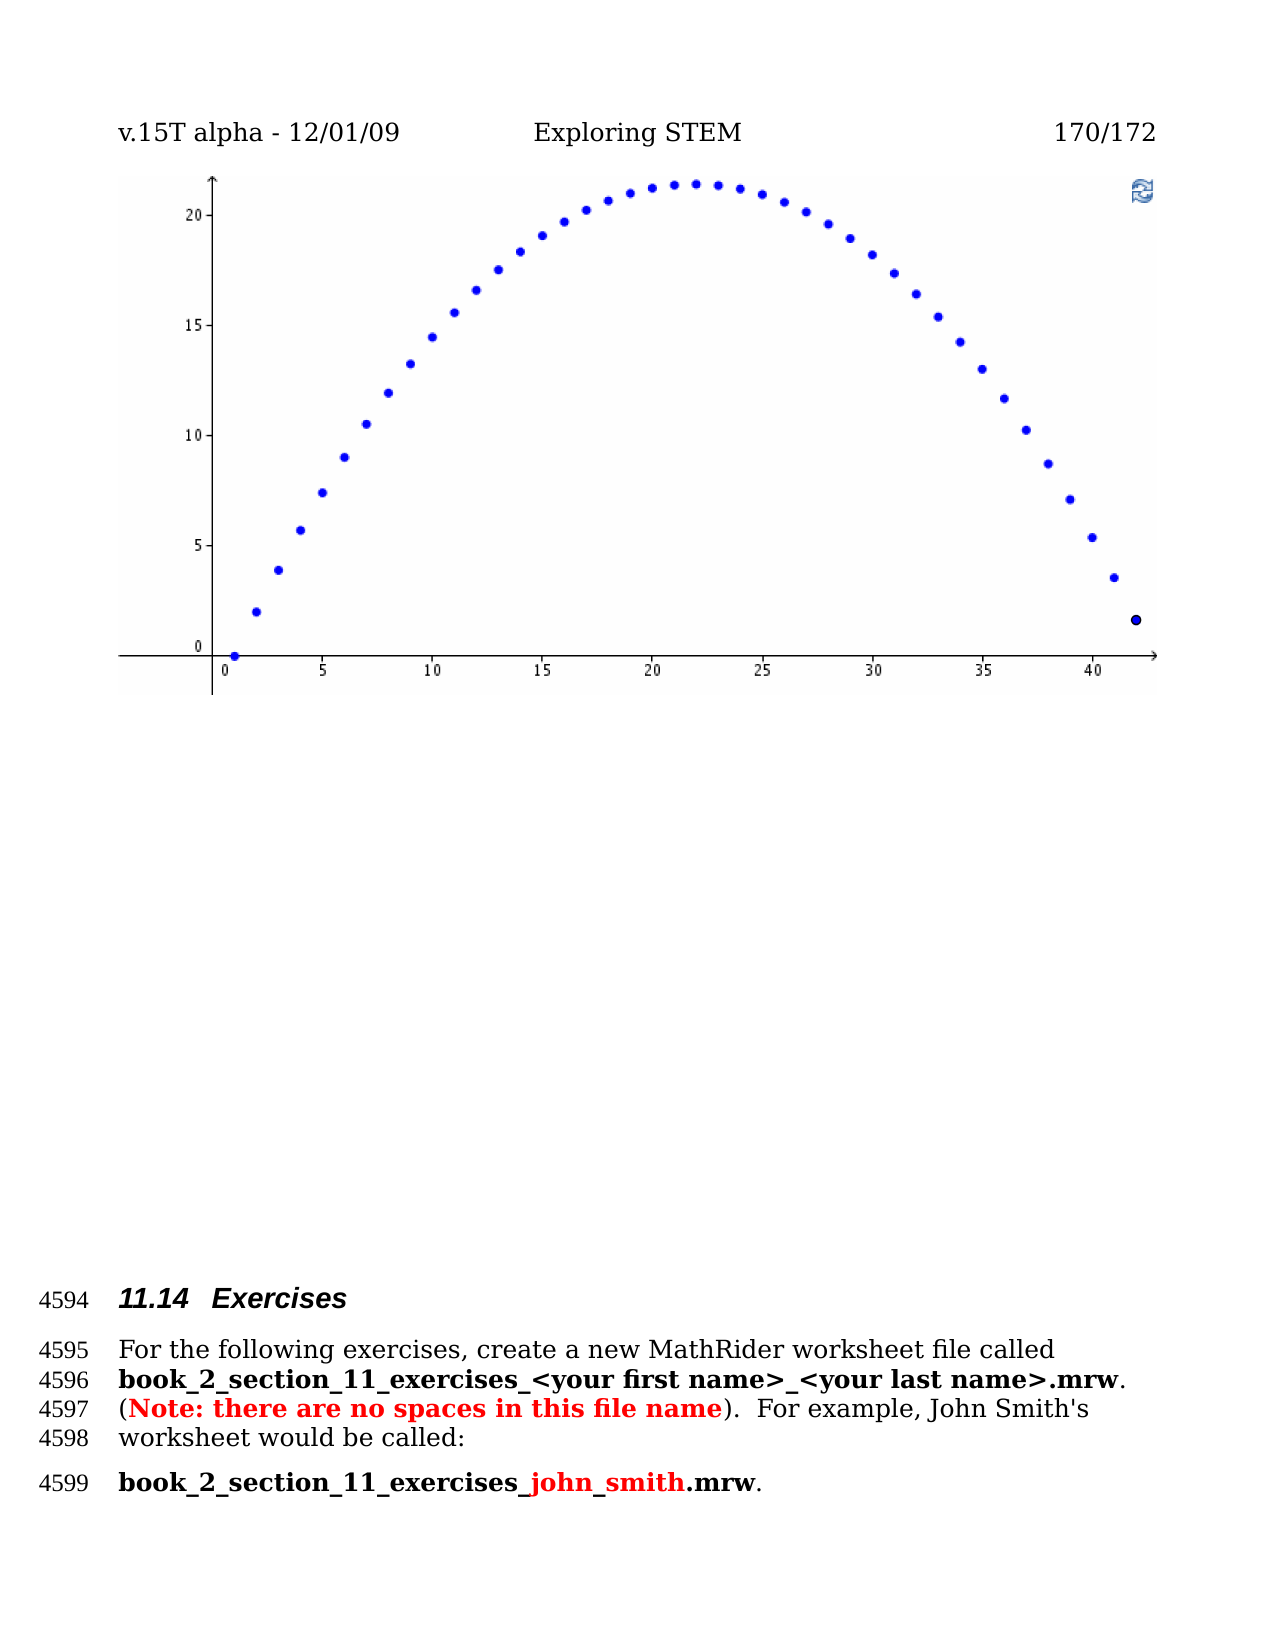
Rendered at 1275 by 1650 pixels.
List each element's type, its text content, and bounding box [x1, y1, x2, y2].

subtitle Exercises [118, 1281, 1157, 1315]
picture [118, 176, 1157, 695]
text For the following exercises, create a new MathRider worksheet file called book_2_section_11_exercises_<your first name>_<your last name>.mrw. (Note: there are no spaces in this file name). For example, John Smith's worksheet would be called: [118, 1336, 1157, 1453]
text book_2_section_11_exercises_john_smith.mrw. [118, 1468, 1157, 1497]
